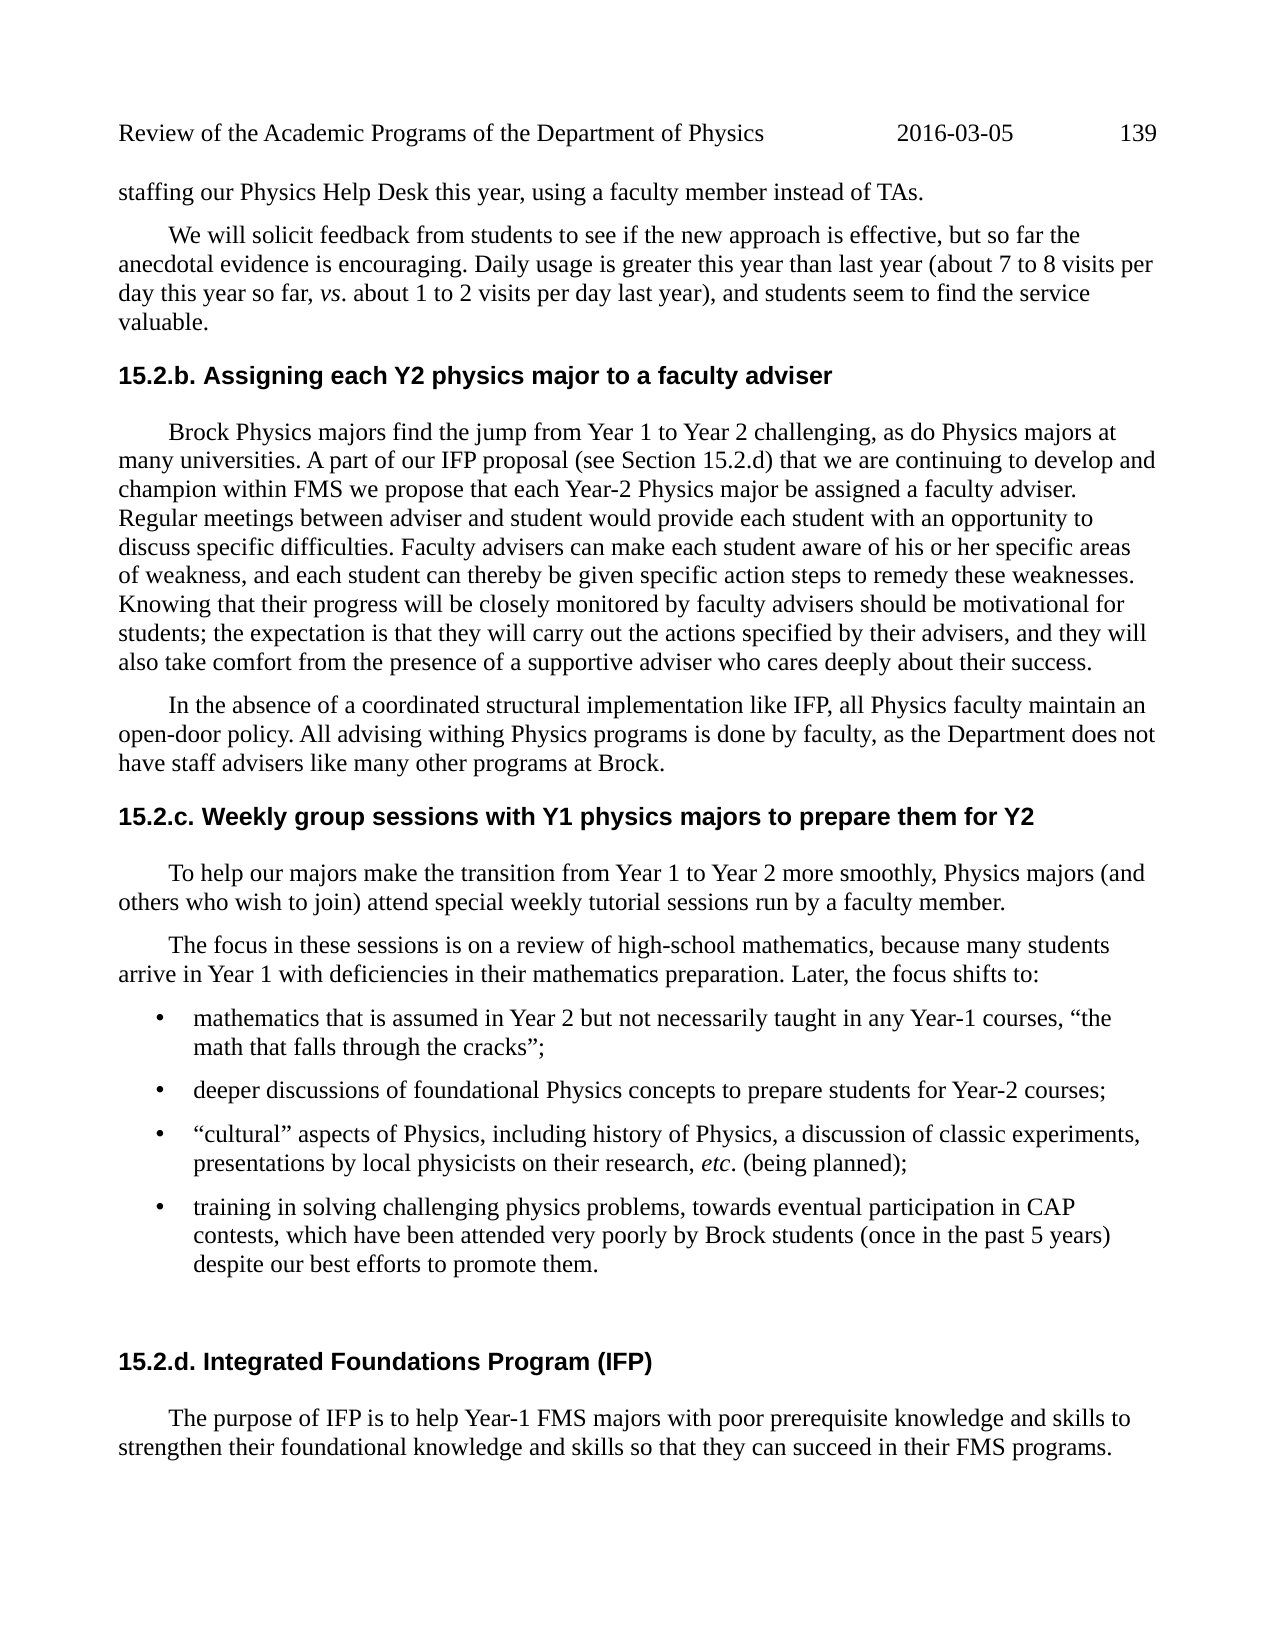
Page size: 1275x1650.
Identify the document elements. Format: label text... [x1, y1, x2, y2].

subtitle Integrated Foundations Program (IFP) [118, 1347, 1157, 1376]
list training in solving challenging physics problems, towards eventual participation in CAP contests, which have been attended very poorly by Brock students (once in the past 5 years) despite our best efforts to promote them. [156, 1192, 1157, 1278]
text The focus in these sessions is on a review of high-school mathematics, because many students arrive in Year 1 with deficiencies in their mathematics preparation. Later, the focus shifts to: [118, 931, 1157, 988]
text To help our majors make the transition from Year 1 to Year 2 more smoothly, Physics majors (and others who wish to join) attend special weekly tutorial sessions run by a faculty member. [118, 858, 1157, 916]
subtitle Assigning each Y2 physics major to a faculty adviser [118, 361, 1157, 389]
subtitle Weekly group sessions with Y1 physics majors to prepare them for Y2 [118, 802, 1157, 831]
text The purpose of IFP is to help Year-1 FMS majors with poor prerequisite knowledge and skills to strengthen their foundational knowledge and skills so that they can succeed in their FMS programs. [118, 1403, 1157, 1461]
text In the absence of a coordinated structural implementation like IFP, all Physics faculty maintain an open-door policy. All advising withing Physics programs is done by faculty, as the Department does not have staff advisers like many other programs at Brock. [118, 691, 1157, 777]
list “cultural” aspects of Physics, including history of Physics, a discussion of classic experiments, presentations by local physicists on their research, etc. (being planned); [156, 1119, 1157, 1177]
text staffing our Physics Help Desk this year, using a faculty member instead of TAs. [118, 177, 1157, 206]
list mathematics that is assumed in Year 2 but not necessarily taught in any Year-1 courses, “the math that falls through the cracks”; [156, 1003, 1157, 1061]
text Brock Physics majors find the jump from Year 1 to Year 2 challenging, as do Physics majors at many universities. A part of our IFP proposal (see Section 15.2.d) that we are continuing to develop and champion within FMS we propose that each Year-2 Physics major be assigned a faculty adviser. Regular meetings between adviser and student would provide each student with an opportunity to discuss specific difficulties. Faculty advisers can make each student aware of his or her specific areas of weakness, and each student can thereby be given specific action steps to remedy these weaknesses. Knowing that their progress will be closely monitored by faculty advisers should be motivational for students; the expectation is that they will carry out the actions specified by their advisers, and they will also take comfort from the presence of a supportive adviser who cares deeply about their success. [118, 417, 1157, 676]
list deeper discussions of foundational Physics concepts to prepare students for Year-2 courses; [156, 1076, 1157, 1104]
text We will solicit feedback from students to see if the new approach is effective, but so far the anecdotal evidence is encouraging. Daily usage is greater this year than last year (about 7 to 8 visits per day this year so far, vs. about 1 to 2 visits per day last year), and students seem to find the service valuable. [118, 221, 1157, 336]
